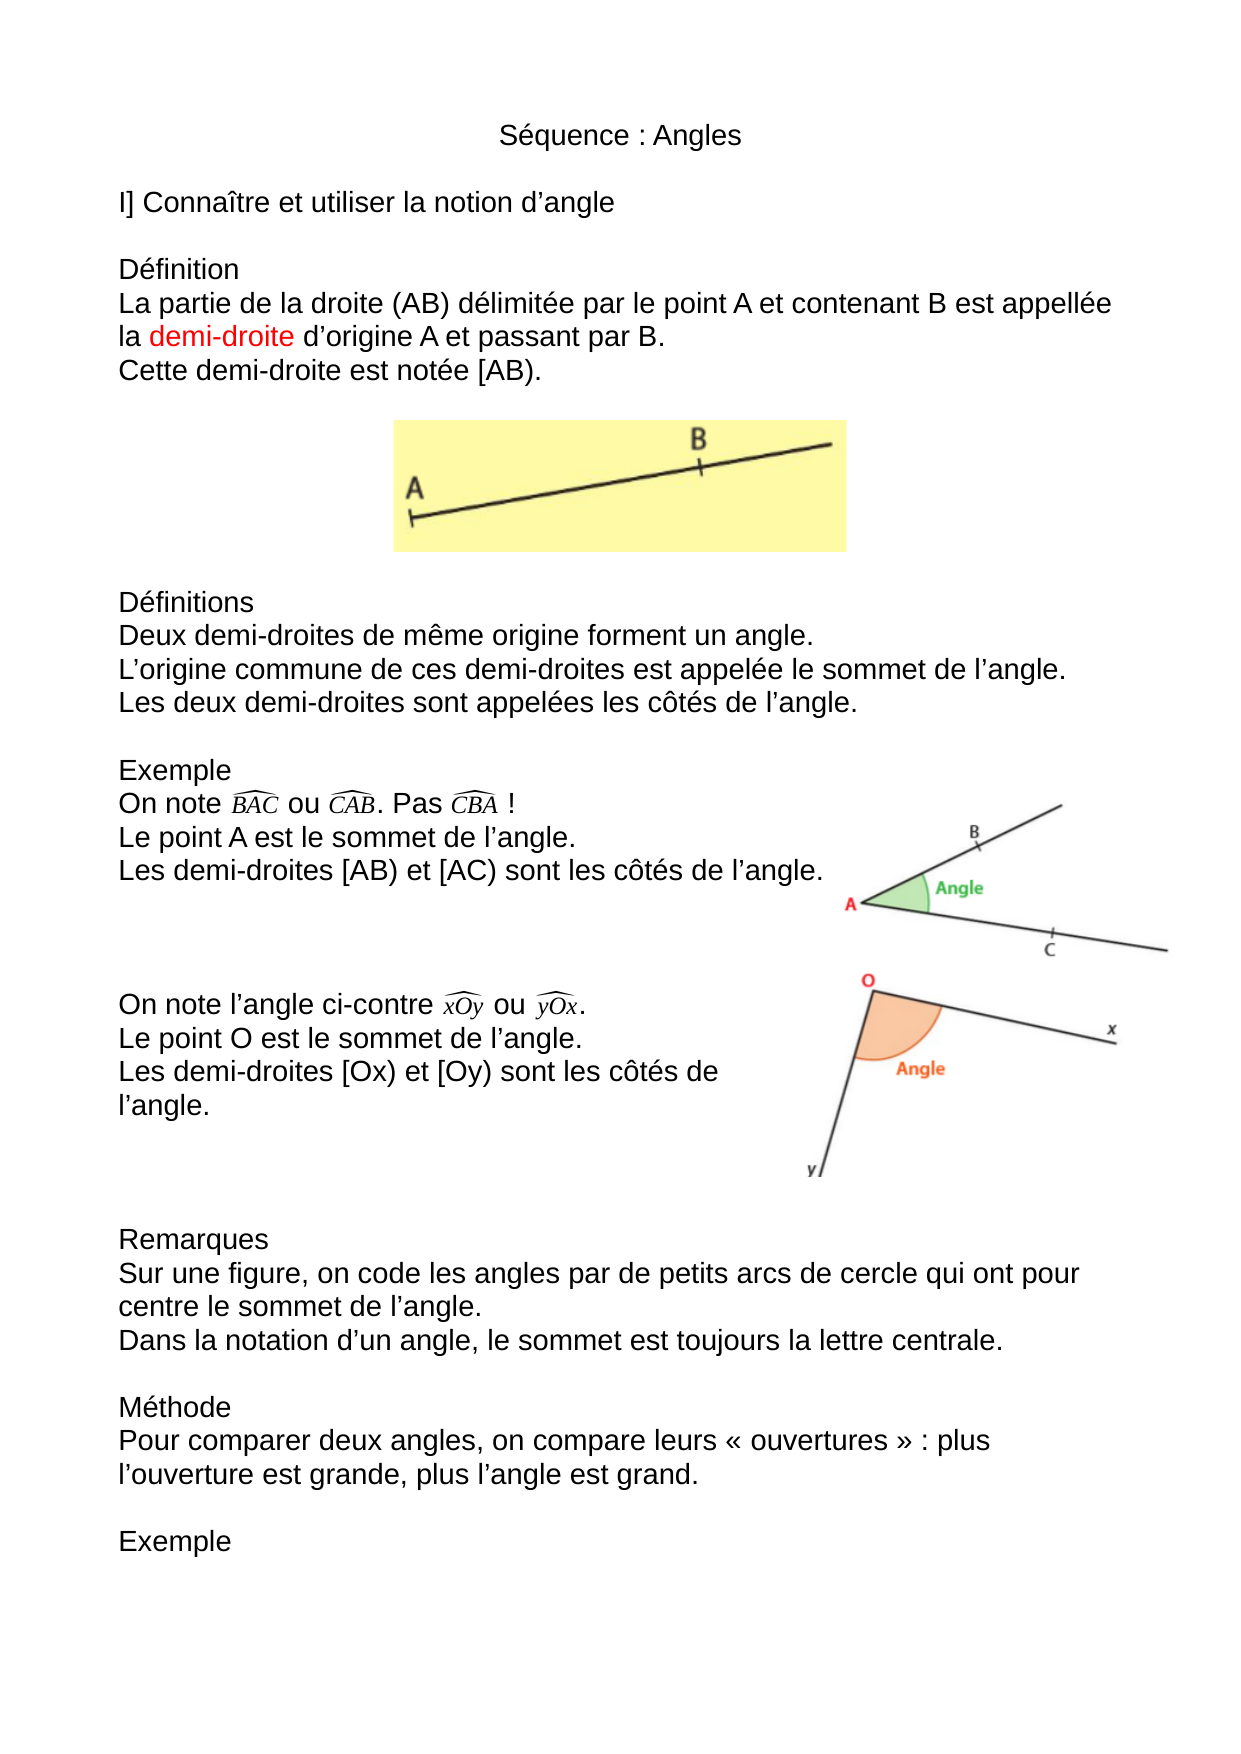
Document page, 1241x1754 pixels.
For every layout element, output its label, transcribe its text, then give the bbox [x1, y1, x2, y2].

text Définition [118, 252, 1122, 286]
text Les deux demi-droites sont appelées les côtés de l’angle. [118, 685, 1122, 719]
text Les demi-droites [AB) et [AC) sont les côtés de l’angle. [118, 853, 840, 887]
text Définitions [118, 585, 1122, 618]
text L’origine commune de ces demi-droites est appelée le sommet de l’angle. [118, 652, 1122, 685]
text Deux demi-droites de même origine forment un angle. [118, 618, 1122, 652]
text Exemple [118, 752, 1122, 786]
text Le point A est le sommet de l’angle. [118, 819, 840, 853]
text Sur une figure, on code les angles par de petits arcs de cercle qui ont pour centre le sommet de l’angle. [118, 1256, 1122, 1323]
text Cette demi-droite est notée [AB). [118, 353, 1122, 386]
text La partie de la droite (AB) délimitée par le point A et contenant B est appellée la demi-droite d’origine A et passant par B. [118, 286, 1122, 353]
text Méthode [118, 1390, 1122, 1423]
picture [789, 790, 1178, 1177]
text Exemple [118, 1524, 1122, 1557]
text Remarques [118, 1222, 1122, 1256]
text On note ou . Pas ! [118, 786, 1122, 819]
text On note l’angle ci-contre ou . [118, 987, 789, 1021]
text I] Connaître et utiliser la notion d’angle [118, 185, 1122, 219]
picture [393, 420, 847, 552]
text Pour comparer deux angles, on compare leurs « ouvertures » : plus l’ouverture est grande, plus l’angle est grand. [118, 1423, 1122, 1490]
text Les demi-droites [Ox) et [Oy) sont les côtés de l’angle. [118, 1054, 789, 1121]
text Le point O est le sommet de l’angle. [118, 1021, 789, 1054]
text Dans la notation d’un angle, le sommet est toujours la lettre centrale. [118, 1323, 1122, 1356]
text Séquence : Angles [118, 118, 1122, 152]
